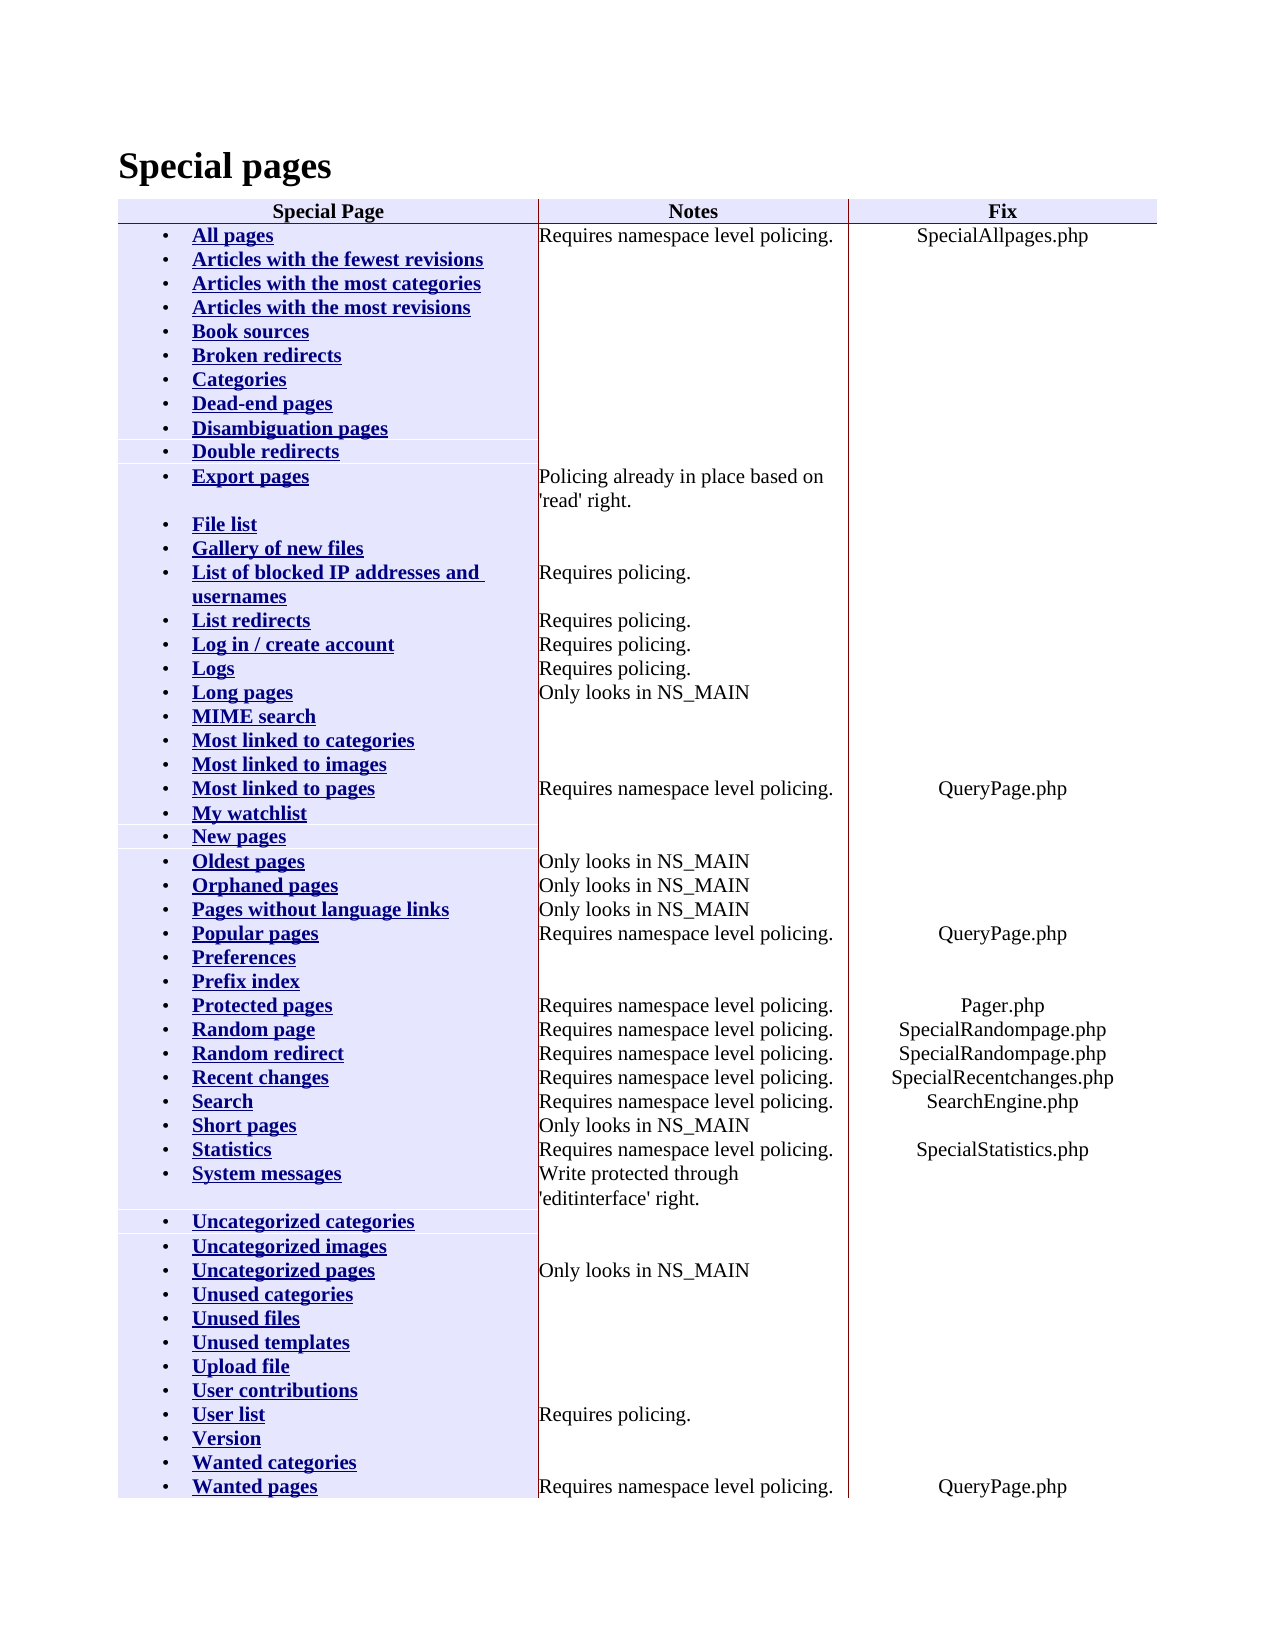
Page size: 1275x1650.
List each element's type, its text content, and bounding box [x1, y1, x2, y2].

table_cell Dead-end pages [118, 391, 538, 415]
table_cell Random redirect [118, 1041, 538, 1065]
table_cell [849, 1378, 1157, 1402]
table_cell [849, 704, 1157, 728]
table_cell Uncategorized categories [118, 1210, 538, 1233]
table_cell QueryPage.php [849, 921, 1157, 945]
table_cell [539, 440, 848, 463]
table_cell Only looks in NS_MAIN [539, 849, 848, 873]
table_header Special Page [118, 199, 538, 223]
table_cell Orphaned pages [118, 873, 538, 897]
table_cell [539, 704, 848, 728]
table_cell [849, 800, 1157, 824]
table_cell [849, 1354, 1157, 1378]
table_cell [849, 752, 1157, 776]
table_cell Uncategorized images [118, 1234, 538, 1258]
table_cell [849, 1258, 1157, 1282]
table_cell [849, 560, 1157, 608]
table_cell Only looks in NS_MAIN [539, 1113, 848, 1137]
table_cell Preferences [118, 945, 538, 969]
table_cell Articles with the most revisions [118, 295, 538, 319]
table_cell Requires namespace level policing. [539, 993, 848, 1017]
table_cell [849, 295, 1157, 319]
table_cell Disambiguation pages [118, 415, 538, 439]
table_cell Categories [118, 367, 538, 391]
table_cell [539, 391, 848, 415]
table_cell [849, 536, 1157, 560]
table_cell Requires policing. [539, 656, 848, 680]
table_cell [849, 464, 1157, 512]
subtitle Special pages [118, 143, 1157, 186]
table_cell [539, 319, 848, 343]
table_cell [539, 1210, 848, 1233]
table_cell Version [118, 1426, 538, 1450]
table_cell SpecialRandompage.php [849, 1041, 1157, 1065]
table_cell [849, 343, 1157, 367]
table_cell [539, 247, 848, 271]
table_cell Requires policing. [539, 608, 848, 632]
table_cell Upload file [118, 1354, 538, 1378]
table_cell [849, 632, 1157, 656]
table_cell SpecialRandompage.php [849, 1017, 1157, 1041]
table_cell Logs [118, 656, 538, 680]
table_cell List redirects [118, 608, 538, 632]
table_cell Double redirects [118, 440, 538, 463]
table_cell [539, 343, 848, 367]
table_cell Requires namespace level policing. [539, 224, 848, 247]
table_cell [539, 1378, 848, 1402]
table_cell Most linked to pages [118, 776, 538, 800]
table_cell [849, 367, 1157, 391]
table_cell [539, 728, 848, 752]
table_cell Unused templates [118, 1330, 538, 1354]
table_cell [539, 271, 848, 295]
table_cell User list [118, 1402, 538, 1426]
table_cell [849, 247, 1157, 271]
table_cell New pages [118, 825, 538, 848]
table_cell [539, 1330, 848, 1354]
table_cell Requires namespace level policing. [539, 776, 848, 800]
table_cell [849, 1282, 1157, 1306]
table_cell [849, 897, 1157, 921]
table_cell SearchEngine.php [849, 1089, 1157, 1113]
table_cell Only looks in NS_MAIN [539, 680, 848, 704]
table_cell [539, 295, 848, 319]
table_cell SpecialStatistics.php [849, 1137, 1157, 1161]
table_cell [849, 512, 1157, 536]
table_cell Random page [118, 1017, 538, 1041]
table_cell [849, 825, 1157, 848]
table_cell [849, 849, 1157, 873]
table_cell [849, 608, 1157, 632]
table_cell Oldest pages [118, 849, 538, 873]
table_cell [849, 271, 1157, 295]
table_cell [539, 800, 848, 824]
table_cell Only looks in NS_MAIN [539, 1258, 848, 1282]
table_cell Requires namespace level policing. [539, 1065, 848, 1089]
table_cell Uncategorized pages [118, 1258, 538, 1282]
table_cell Pager.php [849, 993, 1157, 1017]
table_cell Requires namespace level policing. [539, 1474, 848, 1498]
table_cell My watchlist [118, 800, 538, 824]
table_cell System messages [118, 1161, 538, 1209]
table_cell [539, 1282, 848, 1306]
table_cell [539, 367, 848, 391]
table_cell User contributions [118, 1378, 538, 1402]
table_header Fix [849, 199, 1157, 223]
table_cell [849, 873, 1157, 897]
table_cell QueryPage.php [849, 776, 1157, 800]
table_cell Unused files [118, 1306, 538, 1330]
table_cell Requires namespace level policing. [539, 1017, 848, 1041]
table_cell [849, 728, 1157, 752]
table_cell [539, 752, 848, 776]
table_cell Prefix index [118, 969, 538, 993]
table_cell Articles with the most categories [118, 271, 538, 295]
table_cell Short pages [118, 1113, 538, 1137]
table_cell [539, 1450, 848, 1474]
table_cell [849, 1210, 1157, 1233]
table_cell [849, 391, 1157, 415]
table_cell Broken redirects [118, 343, 538, 367]
table_cell [539, 512, 848, 536]
table_cell [849, 680, 1157, 704]
table_cell Pages without language links [118, 897, 538, 921]
table_cell [849, 1161, 1157, 1209]
table_cell Protected pages [118, 993, 538, 1017]
table_cell Wanted pages [118, 1474, 538, 1498]
table_cell Wanted categories [118, 1450, 538, 1474]
table_cell [849, 1330, 1157, 1354]
table_cell Policing already in place based on 'read' right. [539, 464, 848, 512]
table_cell [849, 319, 1157, 343]
table_cell [539, 969, 848, 993]
table_cell Book sources [118, 319, 538, 343]
table_cell [849, 415, 1157, 439]
table_cell [849, 1426, 1157, 1450]
table_cell Requires namespace level policing. [539, 1089, 848, 1113]
table_cell [539, 945, 848, 969]
table_cell [849, 440, 1157, 463]
table_cell MIME search [118, 704, 538, 728]
table_cell List of blocked IP addresses and usernames [118, 560, 538, 608]
table_cell Search [118, 1089, 538, 1113]
table_cell [849, 1234, 1157, 1258]
table_cell Long pages [118, 680, 538, 704]
table_cell [849, 945, 1157, 969]
table_cell [539, 536, 848, 560]
table_cell [539, 1306, 848, 1330]
table_header Notes [539, 199, 848, 223]
table_cell Write protected through 'editinterface' right. [539, 1161, 848, 1209]
table_cell Requires policing. [539, 560, 848, 608]
table_cell File list [118, 512, 538, 536]
table_cell [539, 1234, 848, 1258]
table_cell [539, 1354, 848, 1378]
table_cell Only looks in NS_MAIN [539, 897, 848, 921]
table_cell Requires namespace level policing. [539, 1041, 848, 1065]
table_cell Requires policing. [539, 632, 848, 656]
table_cell SpecialRecentchanges.php [849, 1065, 1157, 1089]
table_cell [849, 1402, 1157, 1426]
table_cell Recent changes [118, 1065, 538, 1089]
table_cell Most linked to categories [118, 728, 538, 752]
table_cell Most linked to images [118, 752, 538, 776]
table_cell Statistics [118, 1137, 538, 1161]
table_cell All pages [118, 224, 538, 247]
table_cell Export pages [118, 464, 538, 512]
table_cell [539, 1426, 848, 1450]
table_cell [849, 1450, 1157, 1474]
table_cell Requires namespace level policing. [539, 1137, 848, 1161]
table_cell [849, 1306, 1157, 1330]
table_cell [849, 1113, 1157, 1137]
table_cell Popular pages [118, 921, 538, 945]
table_cell Only looks in NS_MAIN [539, 873, 848, 897]
table_cell QueryPage.php [849, 1474, 1157, 1498]
table_cell Requires namespace level policing. [539, 921, 848, 945]
table_cell Log in / create account [118, 632, 538, 656]
table_cell [539, 415, 848, 439]
table_cell SpecialAllpages.php [849, 224, 1157, 247]
table_cell Requires policing. [539, 1402, 848, 1426]
table_cell Unused categories [118, 1282, 538, 1306]
table_cell Gallery of new files [118, 536, 538, 560]
table_cell [849, 969, 1157, 993]
table_cell Articles with the fewest revisions [118, 247, 538, 271]
table_cell [849, 656, 1157, 680]
table_cell [539, 825, 848, 848]
